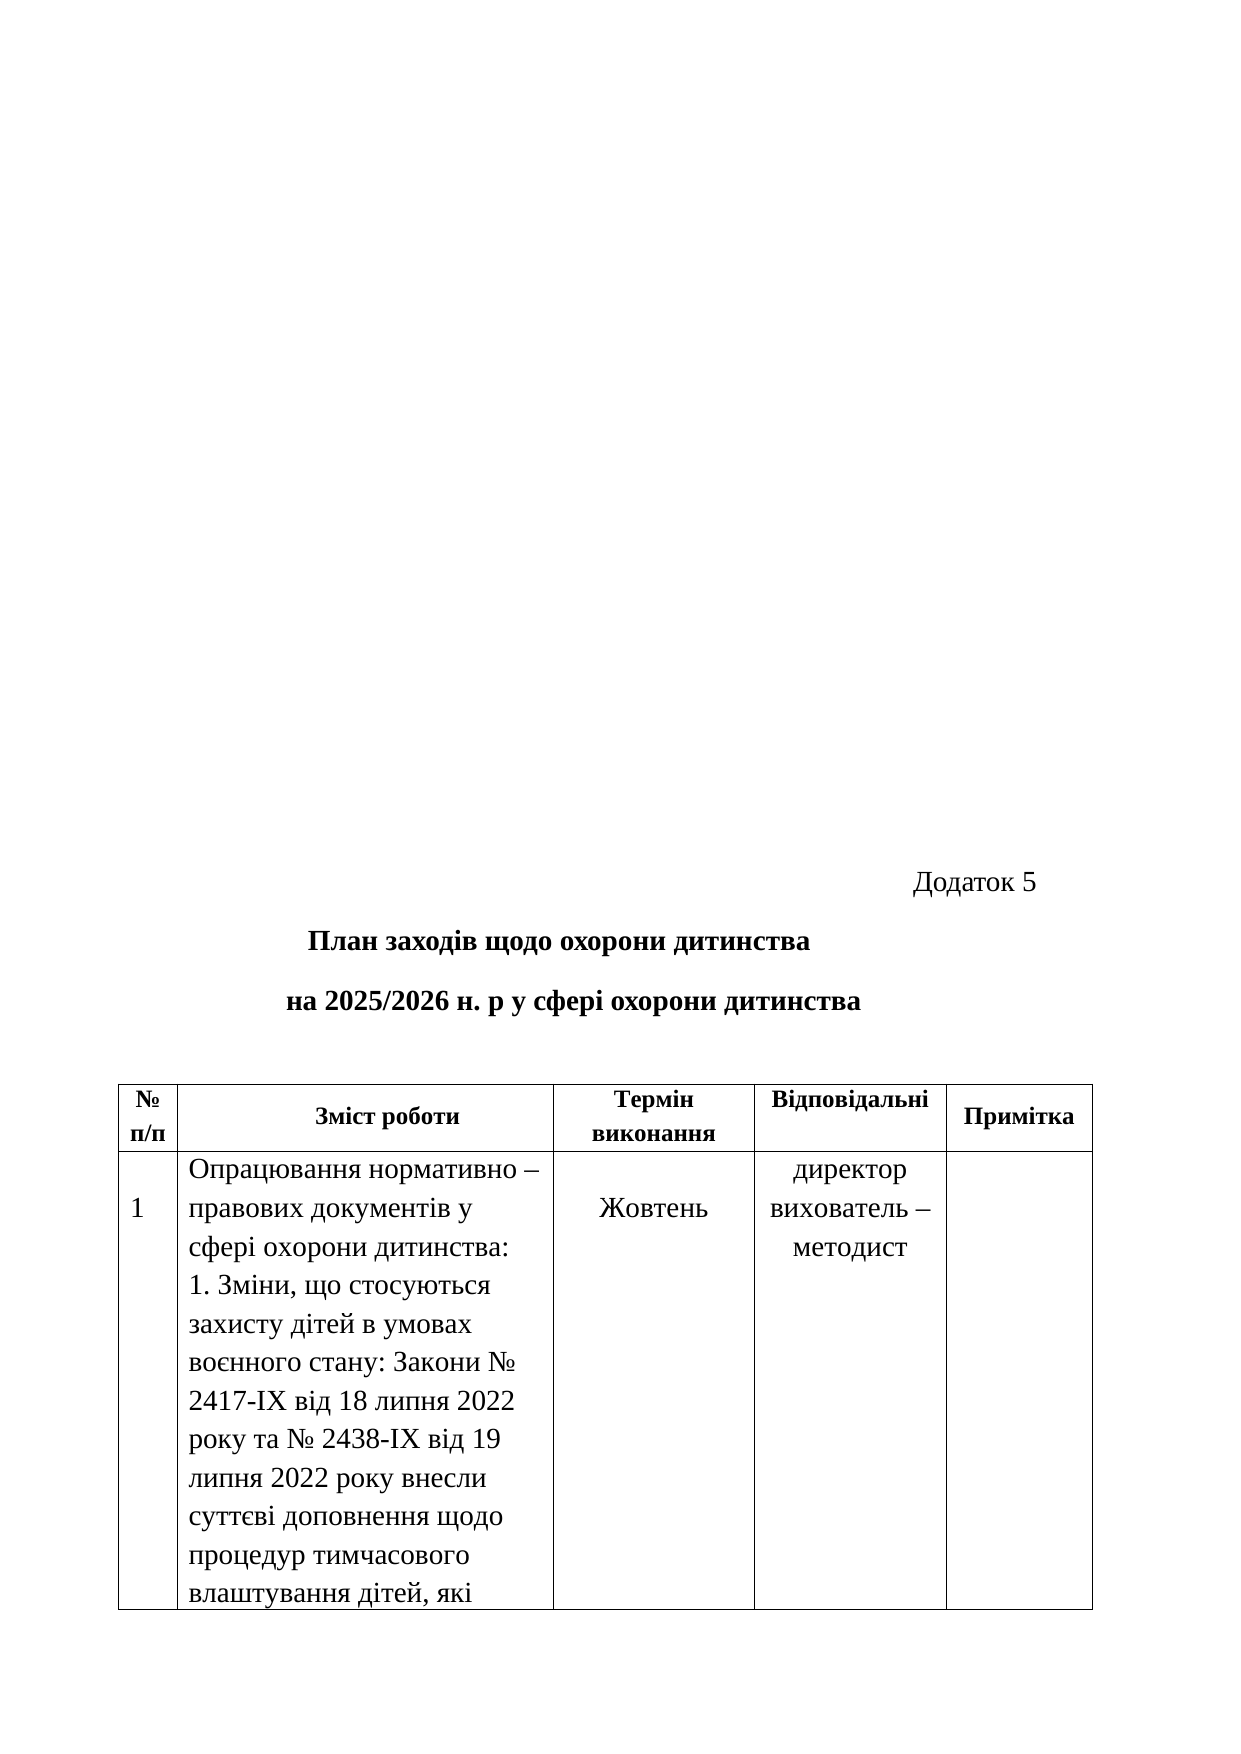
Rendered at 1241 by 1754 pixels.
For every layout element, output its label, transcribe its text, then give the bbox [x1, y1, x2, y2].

text План заходів щодо охорони дитинства [118, 923, 1122, 957]
table_cell Опрацювання нормативно – правових документів у сфері охорони дитинства: 1. Зміни, що стосуються захисту дітей в умовах воєнного стану: Закони № 2417-IX від 18 липня 2022 року та № 2438-IX від 19 липня 2022 року внесли суттєві доповнення щодо процедур тимчасового влаштування дітей, які [178, 1152, 553, 1609]
table_cell директор вихователь – методист [755, 1152, 946, 1609]
table_cell 1 [119, 1152, 177, 1609]
table_cell Жовтень [554, 1152, 754, 1609]
text на 2025/2026 н. р у сфері охорони дитинства [118, 983, 1122, 1016]
table_header Відповідальні [755, 1085, 946, 1151]
table_header Зміст роботи [178, 1085, 553, 1151]
table_cell [947, 1152, 1092, 1609]
text Додаток 5 [118, 864, 1122, 898]
table_header № п/п [119, 1085, 177, 1151]
table_header Примітка [947, 1085, 1092, 1151]
table_header Термін виконання [554, 1085, 754, 1151]
